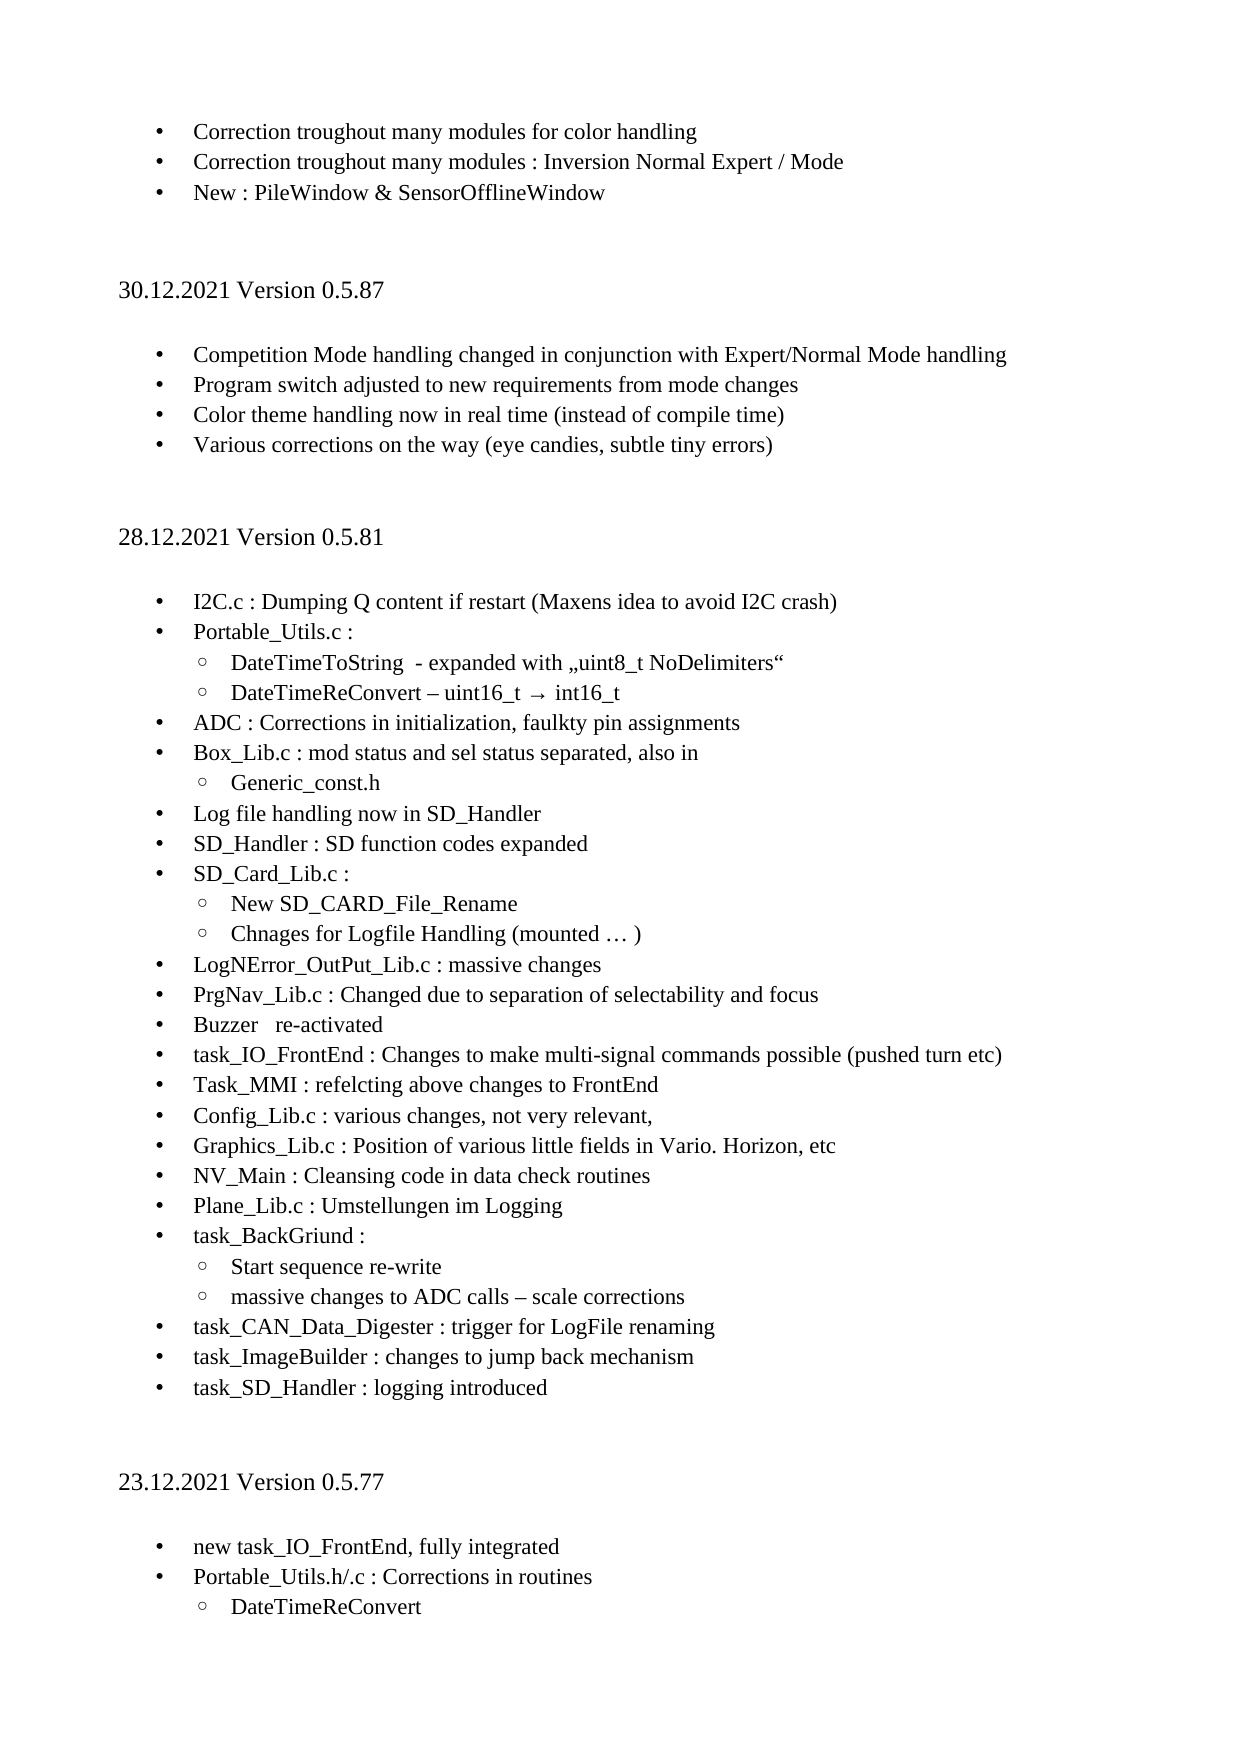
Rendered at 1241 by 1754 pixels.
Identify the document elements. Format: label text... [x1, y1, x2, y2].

text 30.12.2021 Version 0.5.87 [118, 275, 1122, 303]
list New SD_CARD_File_Rename [193, 890, 1122, 917]
list Portable_Utils.c : [156, 618, 1122, 645]
list task_IO_FrontEnd : Changes to make multi-signal commands possible (pushed turn etc) [156, 1041, 1122, 1068]
list Graphics_Lib.c : Position of various little fields in Vario. Horizon, etc [156, 1132, 1122, 1158]
list Plane_Lib.c : Umstellungen im Logging [156, 1192, 1122, 1219]
list Competition Mode handling changed in conjunction with Expert/Normal Mode handling [156, 341, 1122, 367]
list SD_Card_Lib.c : [156, 860, 1122, 886]
list SD_Handler : SD function codes expanded [156, 830, 1122, 856]
list task_SD_Handler : logging introduced [156, 1373, 1122, 1400]
list Color theme handling now in real time (instead of compile time) [156, 401, 1122, 428]
list DateTimeReConvert – uint16_t → int16_t [193, 679, 1122, 705]
list Buzzer re-activated [156, 1011, 1122, 1037]
list I2C.c : Dumping Q content if restart (Maxens idea to avoid I2C crash) [156, 588, 1122, 614]
list Correction troughout many modules for color handling [156, 118, 1122, 144]
text 23.12.2021 Version 0.5.77 [118, 1467, 1122, 1496]
list Box_Lib.c : mod status and sel status separated, also in [156, 739, 1122, 766]
list task_BackGriund : [156, 1222, 1122, 1249]
list ADC : Corrections in initialization, faulkty pin assignments [156, 709, 1122, 735]
list Start sequence re-write [193, 1253, 1122, 1279]
list New : PileWindow & SensorOfflineWindow [156, 178, 1122, 205]
list Task_MMI : refelcting above changes to FrontEnd [156, 1071, 1122, 1098]
list task_ImageBuilder : changes to jump back mechanism [156, 1343, 1122, 1370]
list DateTimeReConvert [193, 1593, 1122, 1620]
list Program switch adjusted to new requirements from mode changes [156, 371, 1122, 397]
list Log file handling now in SD_Handler [156, 799, 1122, 826]
list task_CAN_Data_Digester : trigger for LogFile renaming [156, 1313, 1122, 1339]
text 28.12.2021 Version 0.5.81 [118, 522, 1122, 551]
list NV_Main : Cleansing code in data check routines [156, 1162, 1122, 1188]
list DateTimeToString - expanded with „uint8_t NoDelimiters“ [193, 648, 1122, 675]
list Chnages for Logfile Handling (mounted … ) [193, 920, 1122, 947]
list massive changes to ADC calls – scale corrections [193, 1283, 1122, 1309]
list Config_Lib.c : various changes, not very relevant, [156, 1102, 1122, 1128]
list Correction troughout many modules : Inversion Normal Expert / Mode [156, 148, 1122, 175]
list LogNError_OutPut_Lib.c : massive changes [156, 951, 1122, 977]
list new task_IO_FrontEnd, fully integrated [156, 1533, 1122, 1559]
list PrgNav_Lib.c : Changed due to separation of selectability and focus [156, 981, 1122, 1007]
list Portable_Utils.h/.c : Corrections in routines [156, 1563, 1122, 1589]
list Various corrections on the way (eye candies, subtle tiny errors) [156, 431, 1122, 458]
list Generic_const.h [193, 769, 1122, 796]
